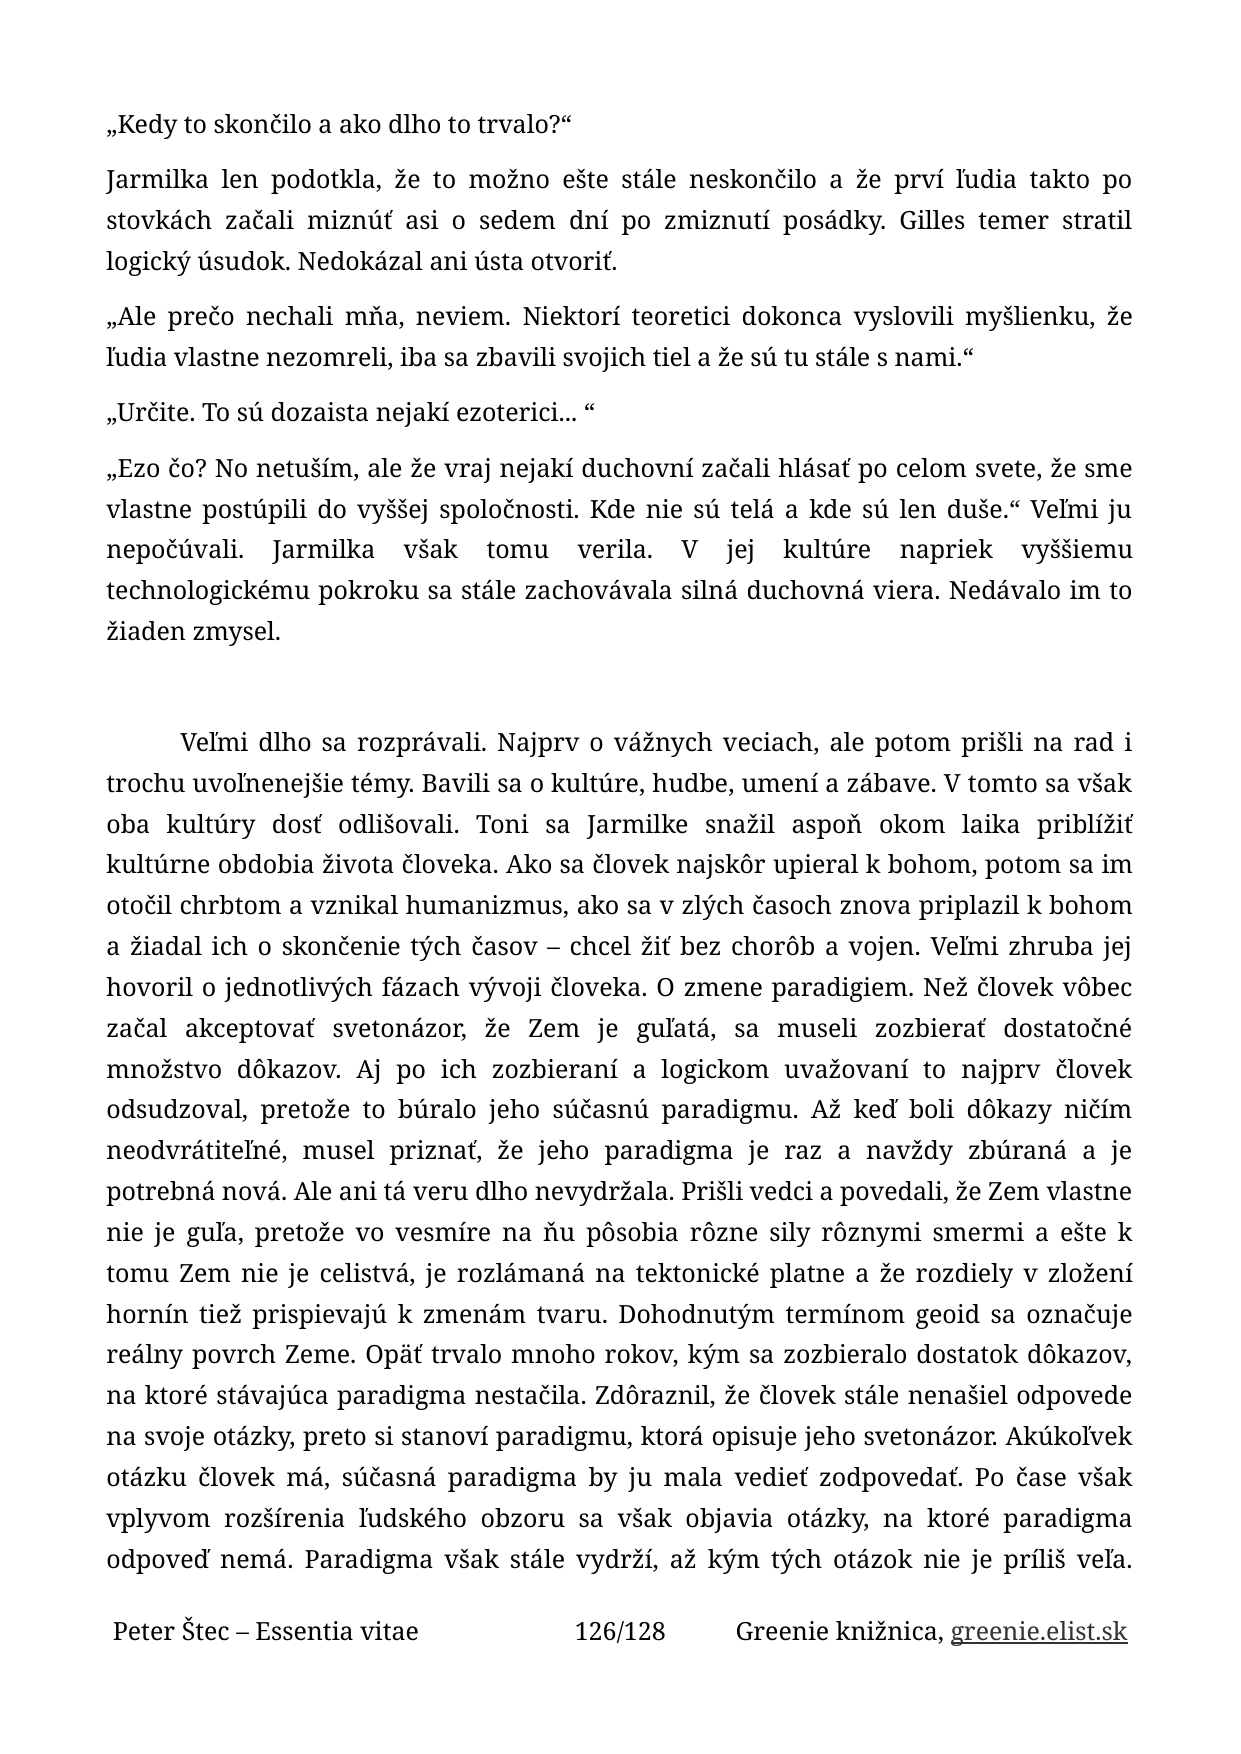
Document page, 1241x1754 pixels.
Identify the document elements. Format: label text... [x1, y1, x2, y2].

text Jarmilka len podotkla, že to možno ešte stále neskončilo a že prví ľudia takto po stovkách začali miznúť asi o sedem dní po zmiznutí posádky. Gilles temer stratil logický úsudok. Nedokázal ani ústa otvoriť. [106, 162, 1134, 277]
text „Určite. To sú dozaista nejakí ezoterici... “ [106, 395, 1134, 429]
text „Ezo čo? No netuším, ale že vraj nejakí duchovní začali hlásať po celom svete, že sme vlastne postúpili do vyššej spoločnosti. Kde nie sú telá a kde sú len duše.“ Veľmi ju nepočúvali. Jarmilka však tomu verila. V jej kultúre napriek vyššiemu technologickému pokroku sa stále zachovávala silná duchovná viera. Nedávalo im to žiaden zmysel. [106, 450, 1134, 648]
text „Ale prečo nechali mňa, neviem. Niektorí teoretici dokonca vyslovili myšlienku, že ľudia vlastne nezomreli, iba sa zbavili svojich tiel a že sú tu stále s nami.“ [106, 299, 1134, 374]
text Veľmi dlho sa rozprávali. Najprv o vážnych veciach, ale potom prišli na rad i trochu uvoľnenejšie témy. Bavili sa o kultúre, hudbe, umení a zábave. V tomto sa však oba kultúry dosť odlišovali. Toni sa Jarmilke snažil aspoň okom laika priblížiť kultúrne obdobia života človeka. Ako sa človek najskôr upieral k bohom, potom sa im otočil chrbtom a vznikal humanizmus, ako sa v zlých časoch znova priplazil k bohom a žiadal ich o skončenie tých časov – chcel žiť bez chorôb a vojen. Veľmi zhruba jej hovoril o jednotlivých fázach vývoji človeka. O zmene paradigiem. Než človek vôbec začal akceptovať svetonázor, že Zem je guľatá, sa museli zozbierať dostatočné množstvo dôkazov. Aj po ich zozbieraní a logickom uvažovaní to najprv človek odsudzoval, pretože to búralo jeho súčasnú paradigmu. Až keď boli dôkazy ničím neodvrátiteľné, musel priznať, že jeho paradigma je raz a navždy zbúraná a je potrebná nová. Ale ani tá veru dlho nevydržala. Prišli vedci a povedali, že Zem vlastne nie je guľa, pretože vo vesmíre na ňu pôsobia rôzne sily rôznymi smermi a ešte k tomu Zem nie je celistvá, je rozlámaná na tektonické platne a že rozdiely v zložení hornín tiež prispievajú k zmenám tvaru. Dohodnutým termínom geoid sa označuje reálny povrch Zeme. Opäť trvalo mnoho rokov, kým sa zozbieralo dostatok dôkazov, na ktoré stávajúca paradigma nestačila. Zdôraznil, že človek stále nenašiel odpovede na svoje otázky, preto si stanoví paradigmu, ktorá opisuje jeho svetonázor. Akúkoľvek otázku človek má, súčasná paradigma by ju mala vedieť zodpovedať. Po čase však vplyvom rozšírenia ľudského obzoru sa však objavia otázky, na ktoré paradigma odpoveď nemá. Paradigma však stále vydrží, až kým tých otázok nie je príliš veľa. [106, 724, 1134, 1575]
text „Kedy to skončilo a ako dlho to trvalo?“ [106, 106, 1134, 140]
